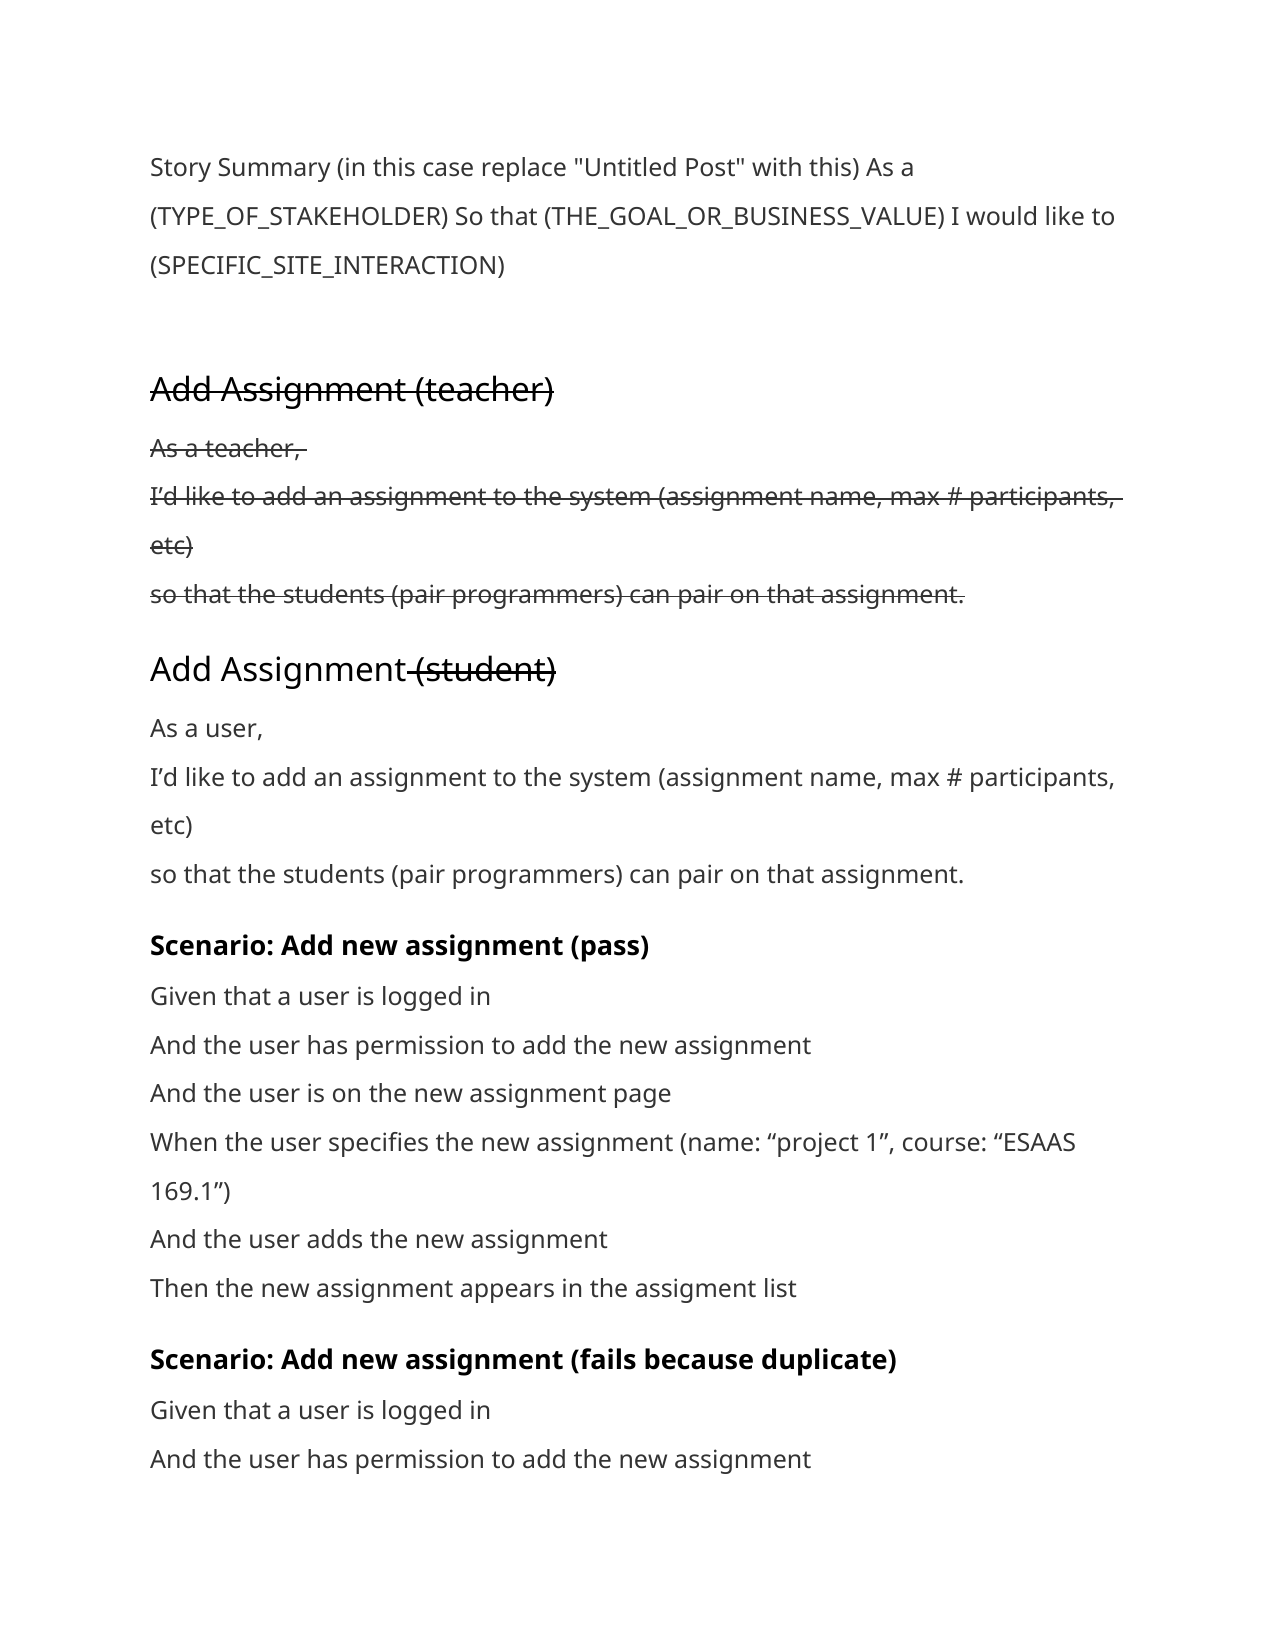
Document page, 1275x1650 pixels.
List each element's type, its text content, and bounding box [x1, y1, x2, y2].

text Given that a user is logged in [150, 979, 1125, 1013]
text Given that a user is logged in [150, 1393, 1125, 1427]
text As a user, [150, 711, 1125, 745]
text I’d like to add an assignment to the system (assignment name, max # participants, etc) [150, 479, 1125, 562]
text As a teacher, [150, 430, 1125, 464]
text Story Summary (in this case replace "Untitled Post" with this) As a (TYPE_OF_STAKEHOLDER) So that (THE_GOAL_OR_BUSINESS_VALUE) I would like to (SPECIFIC_SITE_INTERACTION) [150, 150, 1125, 281]
text And the user adds the new assignment [150, 1222, 1125, 1256]
subtitle Add Assignment (teacher) [150, 365, 1125, 411]
text Then the new assignment appears in the assigment list [150, 1271, 1125, 1305]
text so that the students (pair programmers) can pair on that assignment. [150, 857, 1125, 891]
text so that the students (pair programmers) can pair on that assignment. [150, 576, 1125, 610]
text And the user is on the new assignment page [150, 1076, 1125, 1110]
subtitle Scenario: Add new assignment (pass) [150, 926, 1125, 963]
text I’d like to add an assignment to the system (assignment name, max # participants, etc) [150, 759, 1125, 842]
subtitle Add Assignment (student) [150, 646, 1125, 691]
subtitle Scenario: Add new assignment (fails because duplicate) [150, 1340, 1125, 1377]
text And the user has permission to add the new assignment [150, 1441, 1125, 1476]
text When the user specifies the new assignment (name: “project 1”, course: “ESAAS 169.1”) [150, 1125, 1125, 1207]
text And the user has permission to add the new assignment [150, 1027, 1125, 1061]
